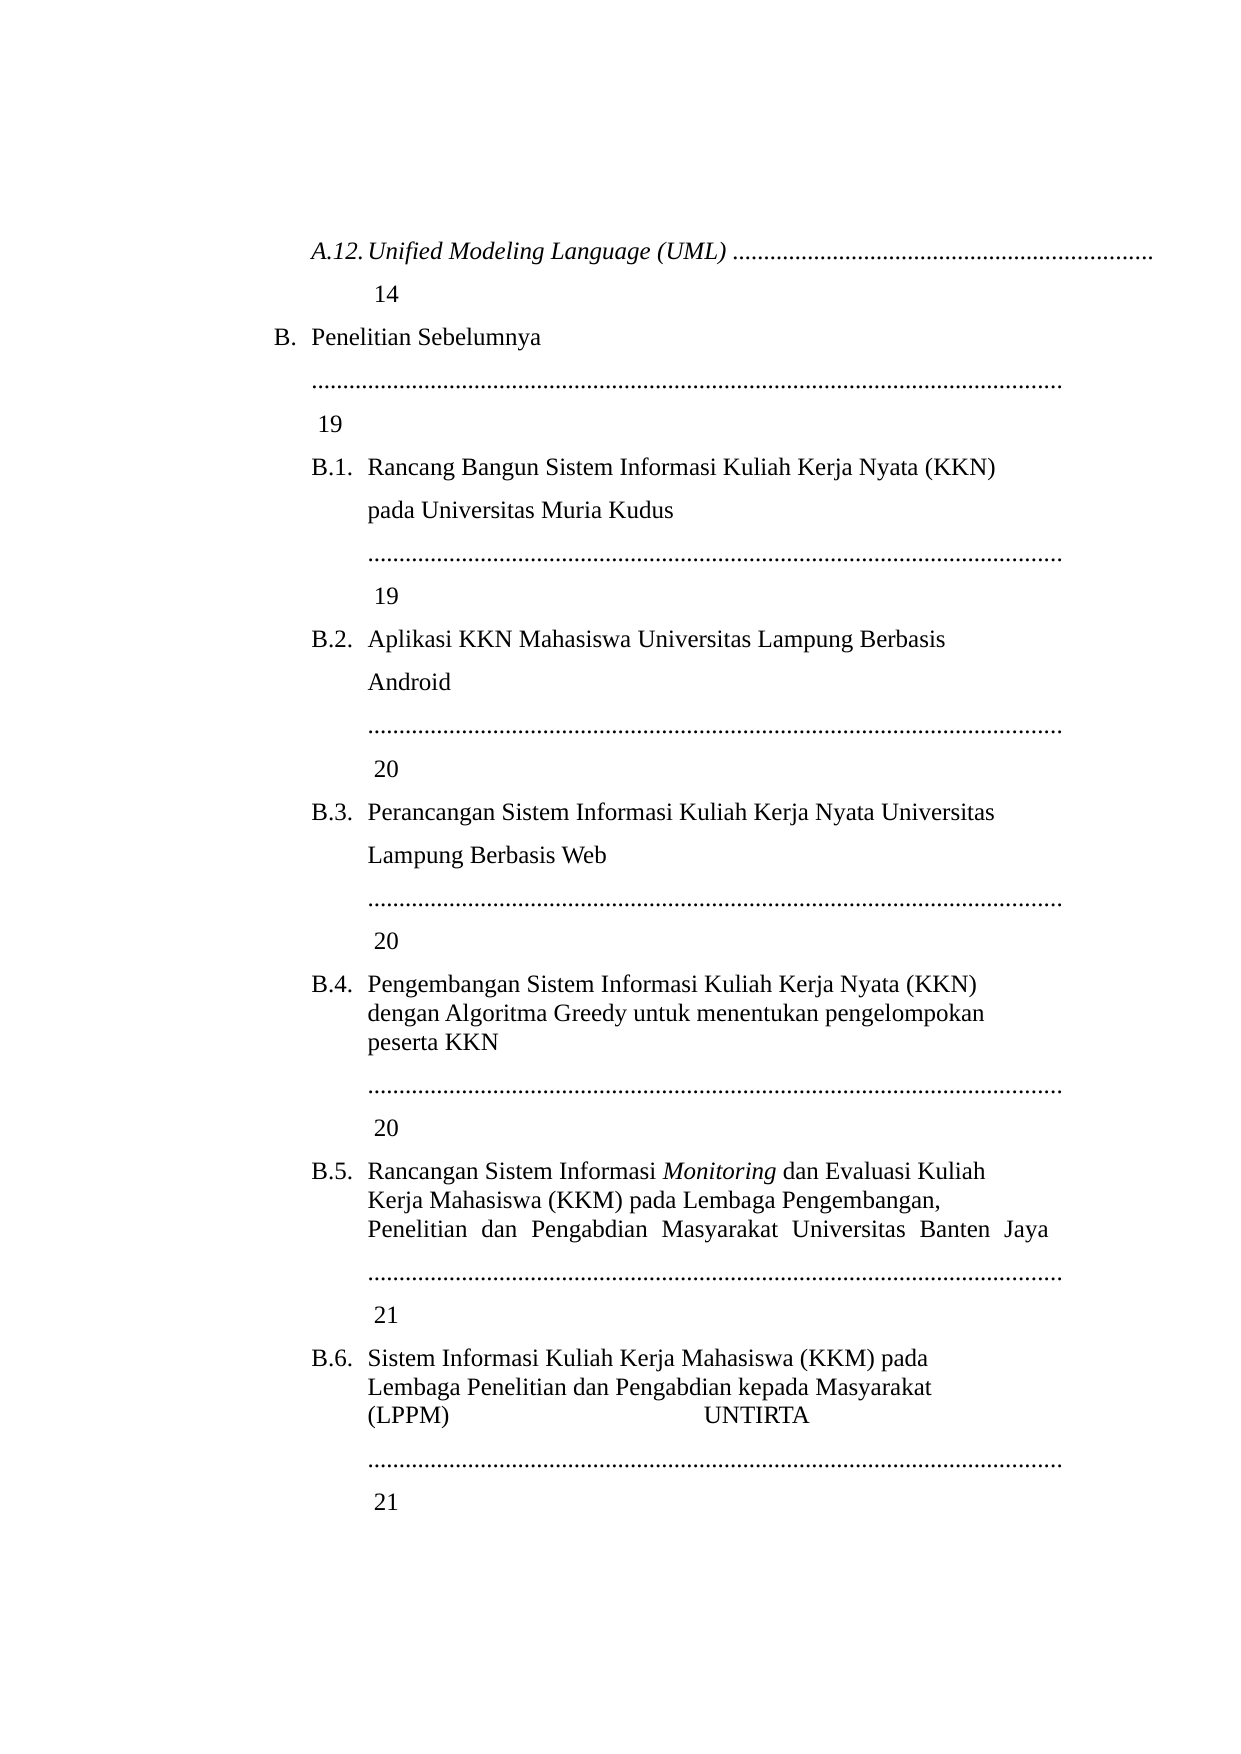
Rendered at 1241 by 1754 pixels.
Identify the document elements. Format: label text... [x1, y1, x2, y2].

list Kerja Mahasiswa (KKM) pada Lembaga Pengembangan, [311, 1185, 1007, 1214]
list Lampung Berbasis Web 20 [311, 840, 1063, 955]
list Rancangan Sistem Informasi Monitoring dan Evaluasi Kuliah [311, 1156, 1007, 1185]
list Perancangan Sistem Informasi Kuliah Kerja Nyata Universitas [311, 797, 1007, 826]
list Aplikasi KKN Mahasiswa Universitas Lampung Berbasis [311, 624, 1007, 653]
list (LPPM) UNTIRTA 21 [311, 1401, 1063, 1516]
list Unified Modeling Language (UML) 14 [311, 236, 1063, 308]
list Pengembangan Sistem Informasi Kuliah Kerja Nyata (KKN) [311, 969, 1063, 998]
list Rancang Bangun Sistem Informasi Kuliah Kerja Nyata (KKN) [311, 452, 1007, 481]
list Penelitian Sebelumnya 19 [274, 322, 1063, 437]
list dengan Algoritma Greedy untuk menentukan pengelompokan [311, 998, 1063, 1027]
list Lembaga Penelitian dan Pengabdian kepada Masyarakat [311, 1372, 1063, 1401]
list peserta KKN 20 [311, 1027, 1063, 1142]
list Sistem Informasi Kuliah Kerja Mahasiswa (KKM) pada [311, 1343, 1063, 1372]
list pada Universitas Muria Kudus 19 [311, 495, 1063, 610]
list Android 20 [311, 667, 1063, 782]
list Penelitian dan Pengabdian Masyarakat Universitas Banten Jaya 21 [311, 1214, 1063, 1329]
